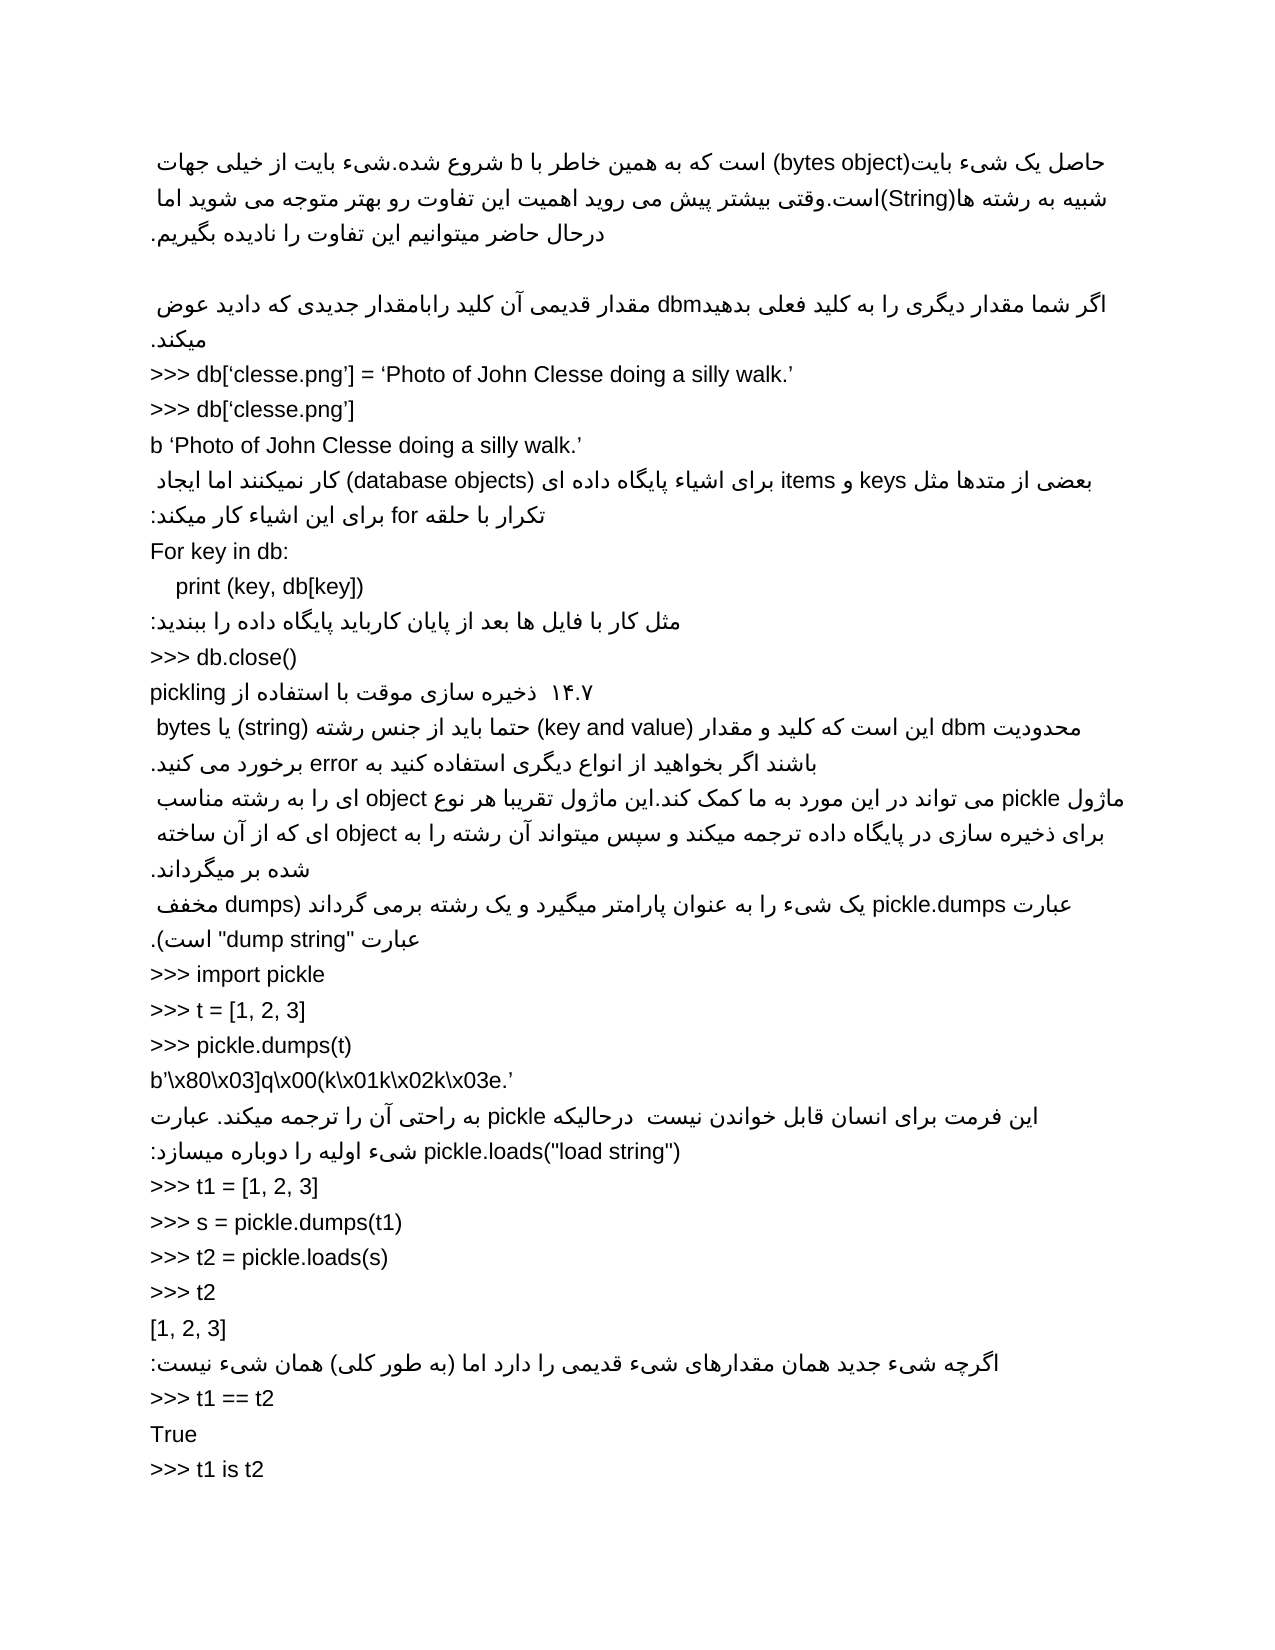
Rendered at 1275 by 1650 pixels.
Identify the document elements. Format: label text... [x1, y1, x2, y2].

text اگر شما مقدار دیگری را به کلید فعلی بدهیدdbm مقدار قدیمی آن کلید رابامقدار جدیدی که دادید عوض میکند. [150, 291, 1125, 352]
text >>> db[‘clesse.png’] = ‘Photo of John Clesse doing a silly walk.’ [150, 362, 1125, 387]
text عبارت pickle.dumps یک شیء را به عنوان پارامتر میگیرد و یک رشته برمی گرداند (dumps مخفف عبارت "dump string" است). [150, 892, 1125, 952]
text >>> db.close() [150, 644, 1125, 670]
text >>> t1 = [1, 2, 3] [150, 1174, 1125, 1200]
text >>> t1 == t2 [150, 1386, 1125, 1412]
text b ‘Photo of John Clesse doing a silly walk.’ [150, 432, 1125, 458]
text True [150, 1421, 1125, 1447]
text مثل کار با فایل ها بعد از پایان کارباید پایگاه داده را ببندید: [150, 609, 1125, 635]
text >>> db[‘clesse.png’] [150, 397, 1125, 423]
text حاصل یک شیء بایت(bytes object) است که به همین خاطر با b شروع شده.شیء بایت از خیلی جهات شبیه به رشته ها(String)است.وقتی بیشتر پیش می روید اهمیت این تفاوت رو بهتر متوجه می شوید اما درحال حاضر میتوانیم این تفاوت را نادیده بگیریم. [150, 150, 1125, 246]
text [1, 2, 3] [150, 1315, 1125, 1341]
text >>> import pickle [150, 962, 1125, 988]
text محدودیت dbm این است که کلید و مقدار (key and value) حتما باید از جنس رشته (string) یا bytes باشند اگر بخواهید از انواع دیگری استفاده کنید به error برخورد می کنید. [150, 715, 1125, 776]
text اگرچه شیء جدید همان مقدارهای شیء قدیمی را دارد اما (به طور کلی) همان شیء نیست: [150, 1351, 1125, 1376]
text print (key, db[key]) [150, 574, 1125, 599]
text For key in db: [150, 538, 1125, 564]
text >>> t1 is t2 [150, 1457, 1125, 1482]
text ۱۴.۷ ذخیره سازی موقت با استفاده از pickling [150, 680, 1125, 705]
text این فرمت برای انسان قابل خواندن نیست درحالیکه pickle به راحتی آن را ترجمه میکند. عبارت pickle.loads("load string") شیء اولیه را دوباره میسازد: [150, 1103, 1125, 1164]
text >>> pickle.dumps(t) [150, 1033, 1125, 1058]
text >>> t2 [150, 1280, 1125, 1306]
text >>> t2 = pickle.loads(s) [150, 1245, 1125, 1270]
text b’\x80\x03]q\x00(k\x01k\x02k\x03e.’ [150, 1068, 1125, 1094]
text >>> s = pickle.dumps(t1) [150, 1209, 1125, 1235]
text بعضی از متدها مثل keys و items برای اشیاء پایگاه داده ای‌ (database objects) کار نمیکنند اما ایجاد تکرار با حلقه for برای این اشیاء کار میکند: [150, 468, 1125, 529]
text >>> t = [1, 2, 3] [150, 997, 1125, 1023]
text ماژول pickle می تواند در این مورد به ما کمک کند.این ماژول تقریبا هر نوع object ای را به رشته مناسب برای ذخیره سازی در پایگاه داده ترجمه میکند و سپس میتواند آن رشته را به object ای که از آن ساخته شده بر میگرداند. [150, 786, 1125, 882]
